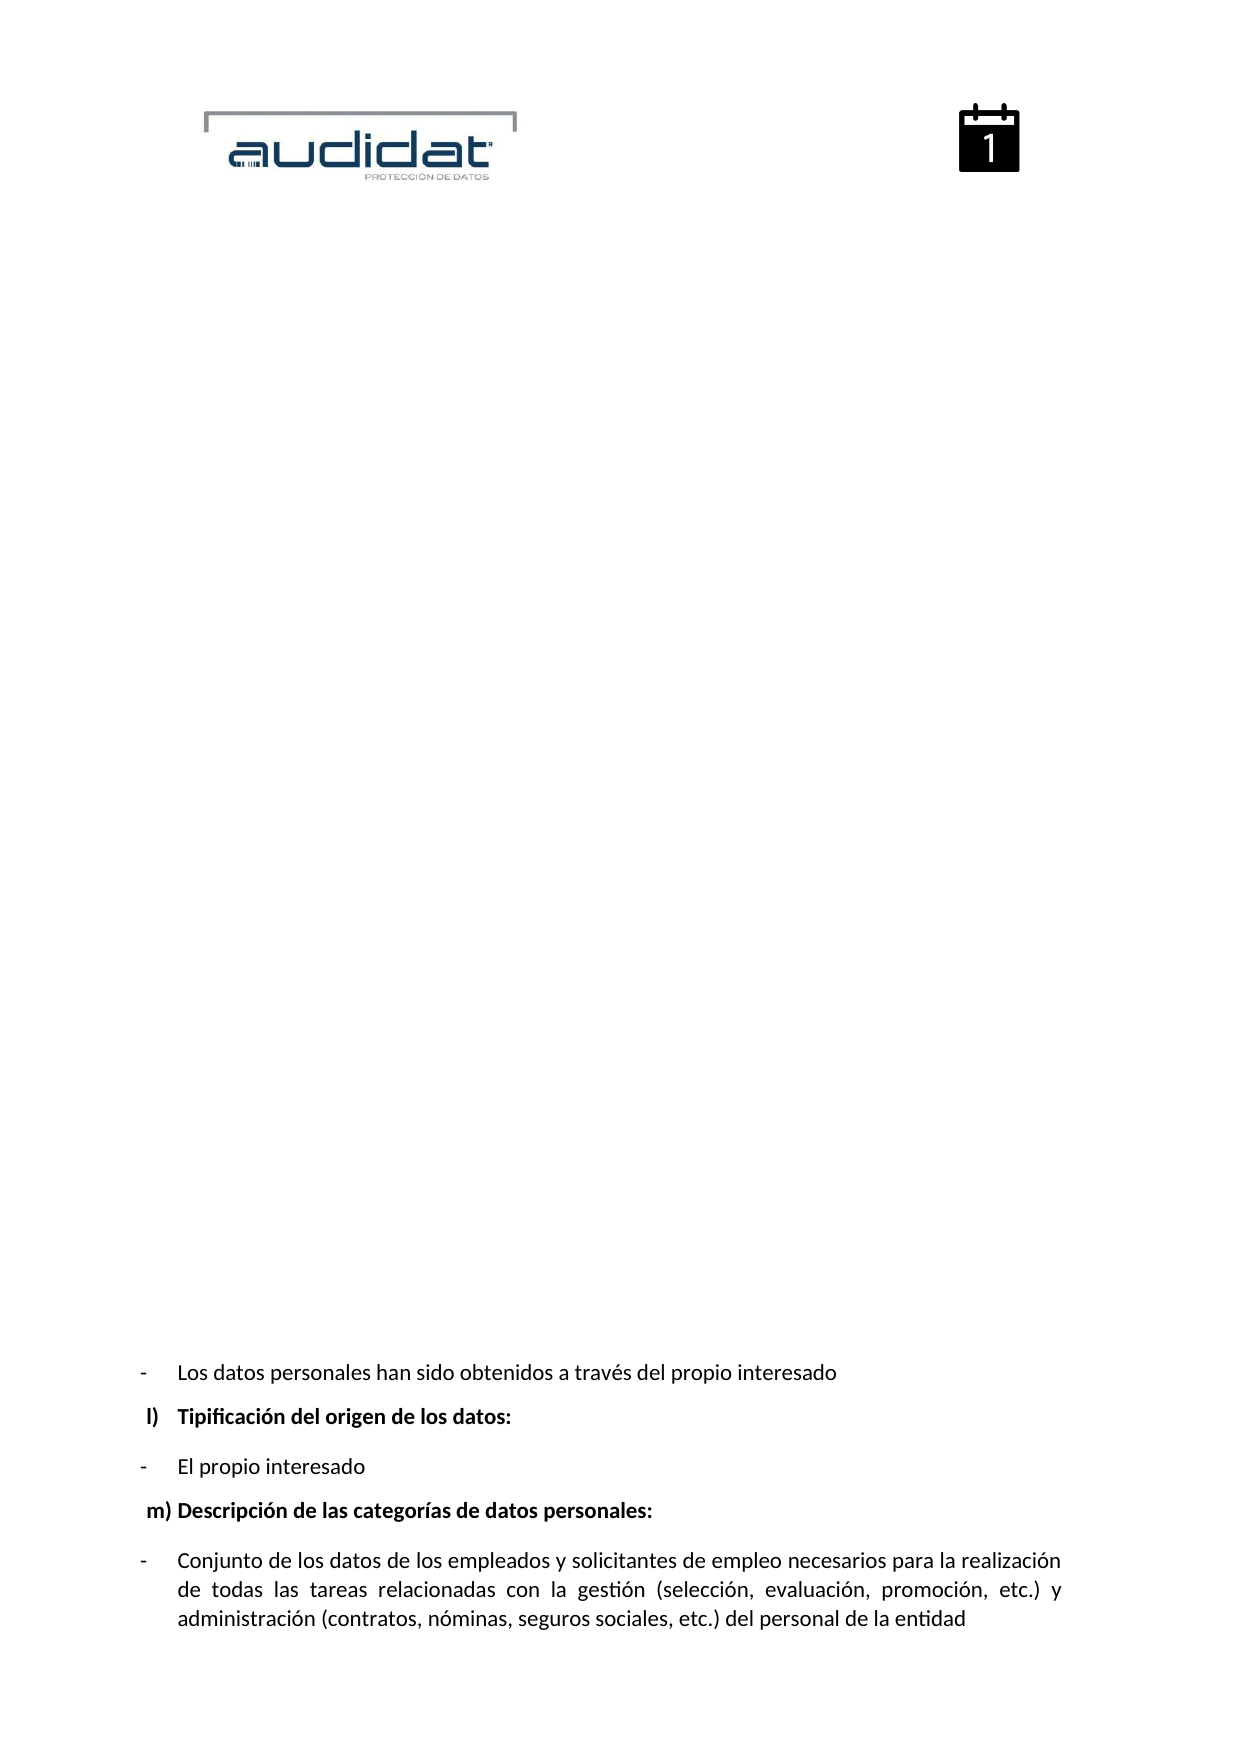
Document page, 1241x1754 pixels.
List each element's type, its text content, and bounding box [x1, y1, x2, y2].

list El propio interesado [140, 1452, 1064, 1480]
list Los datos personales han sido obtenidos a través del propio interesado [140, 1358, 1064, 1386]
list Tipificación del origen de los datos: [146, 1402, 1064, 1430]
list Conjunto de los datos de los empleados y solicitantes de empleo necesarios para la realización de todas las tareas relacionadas con la gestión (selección, evaluación, promoción, etc.) y administración (contratos, nóminas, seguros sociales, etc.) del personal de la entidad [140, 1547, 1064, 1632]
list Descripción de las categorías de datos personales: [146, 1496, 1064, 1524]
